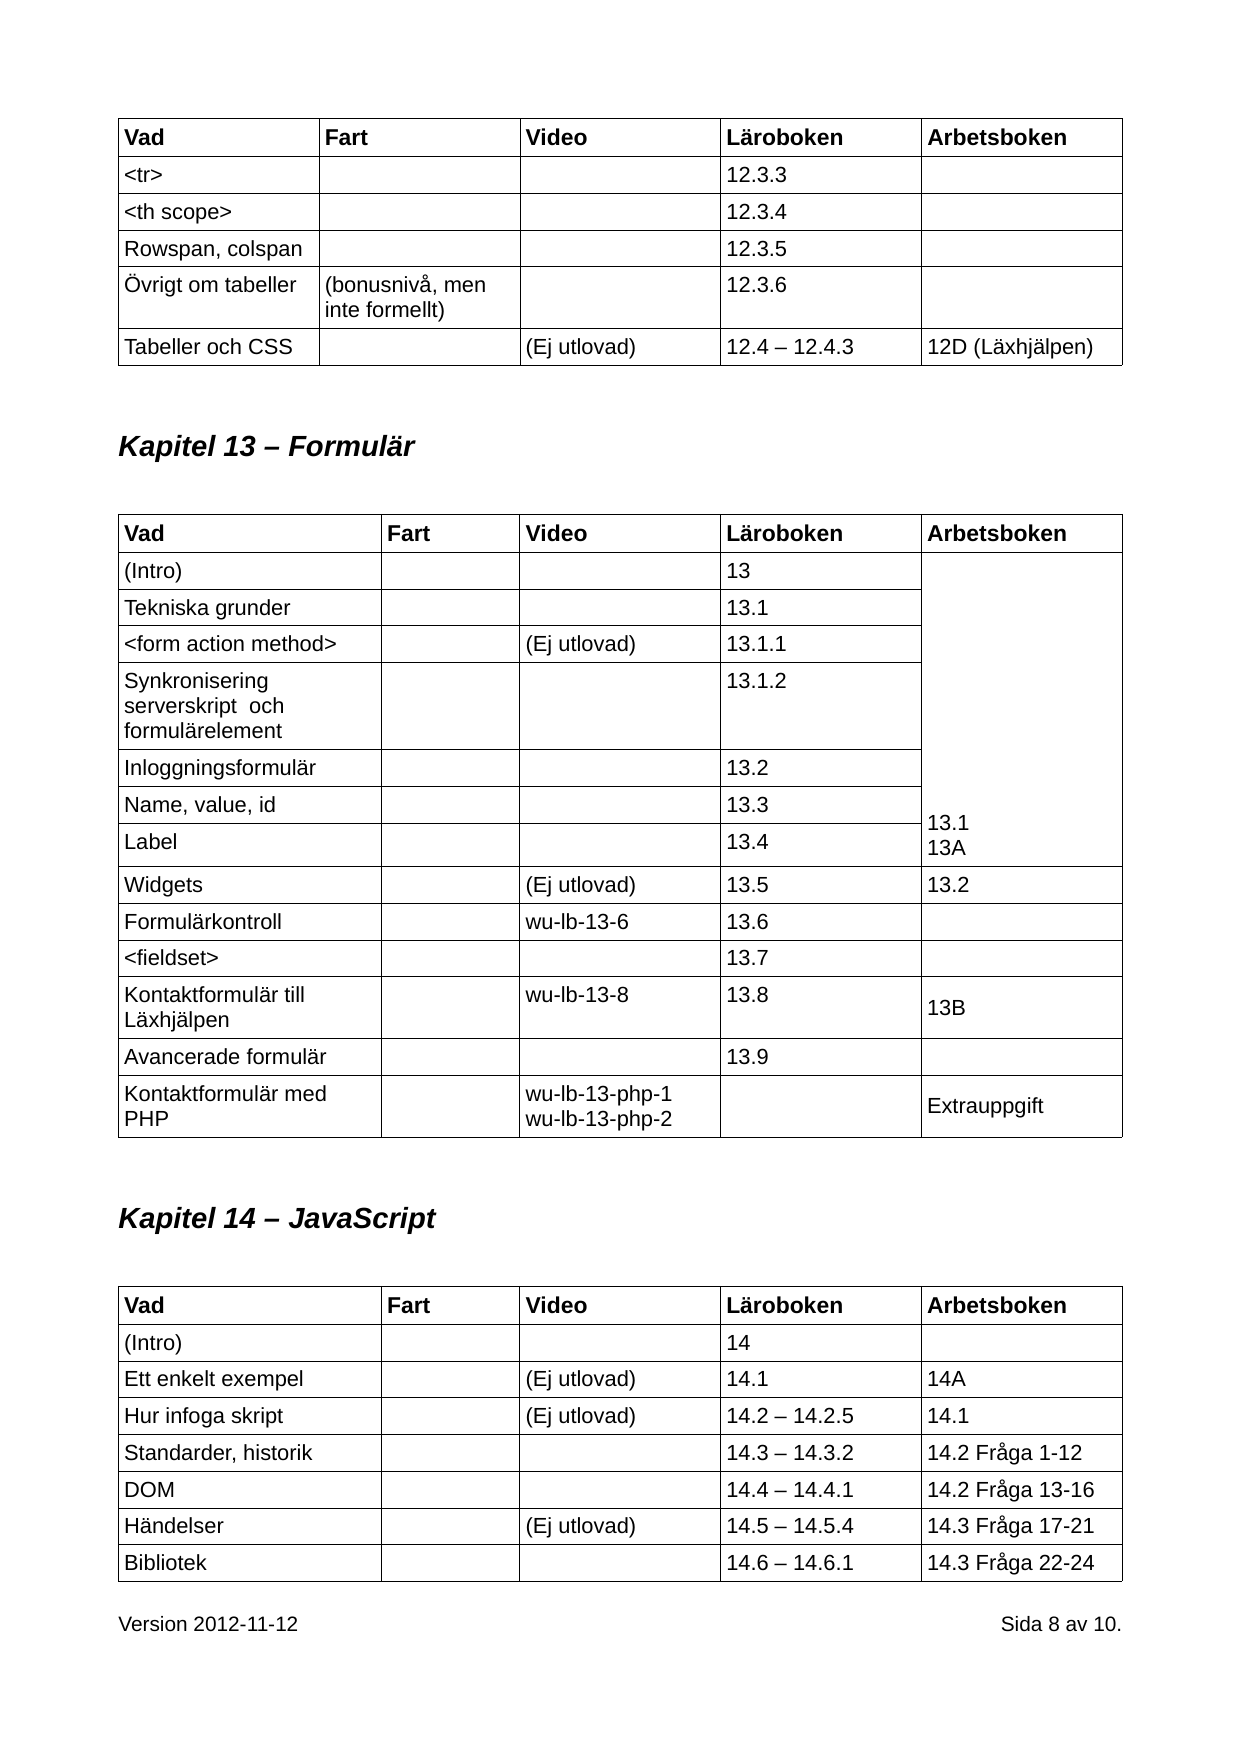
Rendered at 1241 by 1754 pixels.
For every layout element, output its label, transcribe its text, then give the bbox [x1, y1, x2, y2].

table_cell [382, 904, 519, 939]
table_cell [520, 1039, 720, 1075]
table_cell 12.3.6 [721, 267, 921, 328]
table_header Video [521, 119, 720, 156]
table_cell [382, 1325, 519, 1361]
table_cell Extrauppgift [922, 1076, 1122, 1137]
table_cell [520, 824, 720, 866]
table_cell [520, 553, 720, 589]
table_header Video [520, 1287, 720, 1324]
table_header Arbetsboken [922, 119, 1122, 156]
table_cell <tr> [119, 157, 319, 193]
table_cell 13.2 [922, 867, 1122, 903]
table_cell 13.6 [721, 904, 921, 939]
table_cell [382, 1435, 519, 1471]
table_cell [521, 231, 720, 266]
table_cell Övrigt om tabeller [119, 267, 319, 328]
table_header Arbetsboken [922, 515, 1122, 552]
table_cell 12.3.4 [721, 194, 921, 229]
table_cell [521, 267, 720, 328]
table_cell [521, 194, 720, 229]
table_cell <th scope> [119, 194, 319, 229]
table_cell (Ej utlovad) [520, 867, 720, 903]
table_cell [922, 1039, 1122, 1075]
table_cell 13.5 [721, 867, 921, 903]
table_cell 13.3 [721, 787, 921, 823]
table_cell <fieldset> [119, 941, 381, 976]
table_cell 13.1.1 [721, 626, 921, 662]
table_cell [520, 1472, 720, 1508]
table_cell 13.4 [721, 824, 921, 866]
table_cell [320, 329, 520, 365]
table_cell [922, 1325, 1122, 1361]
table_cell [382, 553, 519, 589]
table_cell [520, 1545, 720, 1581]
table_cell [520, 787, 720, 823]
table_cell [382, 1362, 519, 1397]
table_cell 13.1 13A [922, 553, 1122, 866]
table_cell Standarder, historik [119, 1435, 381, 1471]
table_cell [922, 941, 1122, 976]
table_cell Ett enkelt exempel [119, 1362, 381, 1397]
table_cell <form action method> [119, 626, 381, 662]
table_cell 12.3.3 [721, 157, 921, 193]
table_cell [382, 663, 519, 749]
table_cell [382, 1472, 519, 1508]
table_cell Synkronisering serverskript och formulärelement [119, 663, 381, 749]
table_cell [520, 1435, 720, 1471]
table_cell [520, 941, 720, 976]
table_cell wu-lb-13-php-1 wu-lb-13-php-2 [520, 1076, 720, 1137]
subtitle Kapitel 14 – JavaScript [118, 1201, 1122, 1234]
table_cell 13 [721, 553, 921, 589]
table_cell Kontaktformulär till Läxhjälpen [119, 977, 381, 1038]
table_cell 13.1 [721, 590, 921, 625]
table_cell Rowspan, colspan [119, 231, 319, 266]
table_cell 12.4 – 12.4.3 [721, 329, 921, 365]
table_cell DOM [119, 1472, 381, 1508]
table_header Läroboken [721, 515, 921, 552]
table_cell 12D (Läxhjälpen) [922, 329, 1122, 365]
table_header Läroboken [721, 1287, 921, 1324]
table_cell 14.3 Fråga 17-21 [922, 1509, 1122, 1544]
table_cell wu-lb-13-6 [520, 904, 720, 939]
table_cell (Intro) [119, 553, 381, 589]
table_cell 14.1 [922, 1398, 1122, 1434]
table_header Vad [119, 1287, 381, 1324]
table_cell [320, 194, 520, 229]
table_cell 13B [922, 977, 1122, 1038]
table_cell 14.2 – 14.2.5 [721, 1398, 921, 1434]
table_cell (Ej utlovad) [520, 626, 720, 662]
table_cell [922, 267, 1122, 328]
table_cell [382, 750, 519, 786]
table_cell 13.7 [721, 941, 921, 976]
table_cell [320, 157, 520, 193]
table_header Vad [119, 515, 381, 552]
table_cell Avancerade formulär [119, 1039, 381, 1075]
table_cell Name, value, id [119, 787, 381, 823]
table_cell Hur infoga skript [119, 1398, 381, 1434]
table_cell [382, 1039, 519, 1075]
table_cell 14.5 – 14.5.4 [721, 1509, 921, 1544]
table_cell [521, 157, 720, 193]
table_cell 14.3 – 14.3.2 [721, 1435, 921, 1471]
table_cell Tabeller och CSS [119, 329, 319, 365]
table_cell [922, 157, 1122, 193]
table_cell 13.2 [721, 750, 921, 786]
table_cell Inloggningsformulär [119, 750, 381, 786]
subtitle Kapitel 13 – Formulär [118, 429, 1122, 463]
table_cell 14.1 [721, 1362, 921, 1397]
table_cell Widgets [119, 867, 381, 903]
table_cell [382, 824, 519, 866]
table_cell 14A [922, 1362, 1122, 1397]
table_cell (Intro) [119, 1325, 381, 1361]
table_cell 12.3.5 [721, 231, 921, 266]
table_cell 14.3 Fråga 22-24 [922, 1545, 1122, 1581]
table_cell Label [119, 824, 381, 866]
table_cell (Ej utlovad) [520, 1398, 720, 1434]
table_header Fart [382, 1287, 519, 1324]
table_cell [382, 1509, 519, 1544]
table_cell (bonusnivå, men inte formellt) [320, 267, 520, 328]
table_cell 13.9 [721, 1039, 921, 1075]
table_header Läroboken [721, 119, 921, 156]
table_cell 14.2 Fråga 1-12 [922, 1435, 1122, 1471]
table_cell [382, 1545, 519, 1581]
table_cell 13.8 [721, 977, 921, 1038]
table_cell [382, 941, 519, 976]
table_cell 14.2 Fråga 13-16 [922, 1472, 1122, 1508]
table_header Fart [320, 119, 520, 156]
table_cell [520, 750, 720, 786]
table_cell (Ej utlovad) [520, 1362, 720, 1397]
table_cell [520, 590, 720, 625]
table_cell wu-lb-13-8 [520, 977, 720, 1038]
table_cell 14.6 – 14.6.1 [721, 1545, 921, 1581]
table_cell Kontaktformulär med PHP [119, 1076, 381, 1137]
table_cell [922, 231, 1122, 266]
table_cell Formulärkontroll [119, 904, 381, 939]
table_header Video [520, 515, 720, 552]
table_cell [382, 590, 519, 625]
table_cell Bibliotek [119, 1545, 381, 1581]
table_cell [382, 626, 519, 662]
table_cell 14.4 – 14.4.1 [721, 1472, 921, 1508]
table_cell [382, 1076, 519, 1137]
table_cell [520, 1325, 720, 1361]
table_cell 14 [721, 1325, 921, 1361]
table_cell [320, 231, 520, 266]
table_cell [922, 904, 1122, 939]
table_cell [382, 1398, 519, 1434]
table_cell [382, 867, 519, 903]
table_cell [382, 787, 519, 823]
table_cell (Ej utlovad) [520, 1509, 720, 1544]
table_cell [721, 1076, 921, 1137]
table_header Vad [119, 119, 319, 156]
table_cell Händelser [119, 1509, 381, 1544]
table_cell Tekniska grunder [119, 590, 381, 625]
table_cell [922, 194, 1122, 229]
table_header Fart [382, 515, 519, 552]
table_cell [382, 977, 519, 1038]
table_cell [520, 663, 720, 749]
table_cell 13.1.2 [721, 663, 921, 749]
table_header Arbetsboken [922, 1287, 1122, 1324]
table_cell (Ej utlovad) [521, 329, 720, 365]
